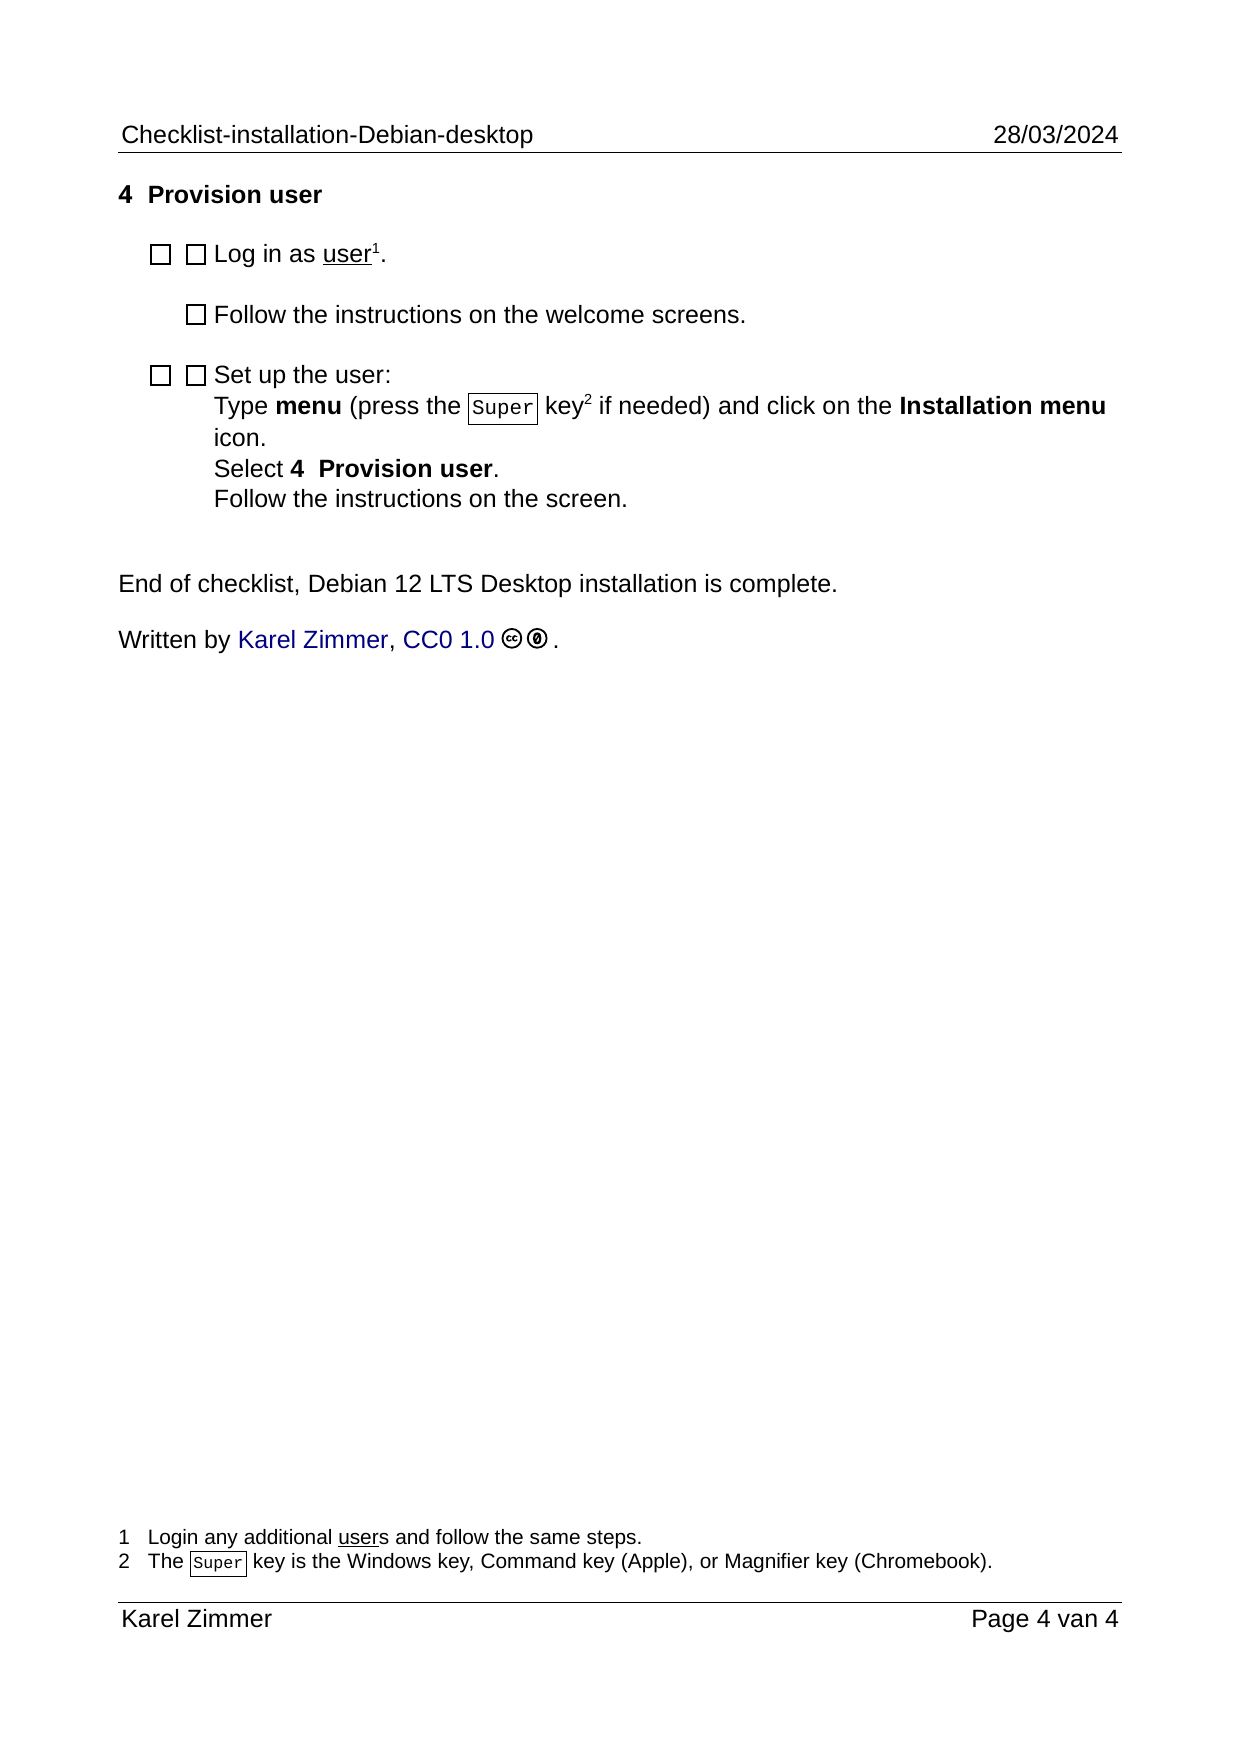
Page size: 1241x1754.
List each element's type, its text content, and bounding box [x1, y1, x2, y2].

table_cell [213, 330, 1122, 360]
table_cell [118, 330, 142, 360]
table_header [118, 239, 142, 269]
table_cell [142, 330, 177, 360]
table_cell [142, 391, 177, 453]
table_cell [177, 330, 213, 360]
table_cell [118, 484, 142, 514]
table_cell [177, 391, 213, 453]
table_header [177, 239, 213, 269]
table_cell [142, 454, 177, 484]
table_header [142, 239, 177, 269]
table_cell Type menu (press the Super key if needed) and click on the Installation menu icon. [213, 391, 1122, 453]
table_cell [118, 391, 142, 453]
table_cell [177, 484, 213, 514]
list Provision user [118, 177, 1122, 211]
text Written by Karel Zimmer, CC0 1.0 . [118, 626, 1122, 654]
table_cell [118, 454, 142, 484]
table_cell [142, 269, 177, 300]
table_cell [177, 360, 213, 391]
table_cell Follow the instructions on the screen. [213, 484, 1122, 514]
table_cell [118, 300, 142, 330]
table_cell Follow the instructions on the welcome screens. [213, 300, 1122, 330]
text End of checklist, Debian 12 LTS Desktop installation is complete. [118, 570, 1122, 598]
table_cell [177, 300, 213, 330]
table_header Log in as USER. [213, 239, 1122, 269]
table_cell Set up the user: [213, 360, 1122, 391]
table_cell [142, 360, 177, 391]
table_cell Select 4 Provision user. [213, 454, 1122, 484]
table_cell [118, 360, 142, 391]
table_cell [213, 269, 1122, 300]
table_cell [177, 269, 213, 300]
table_cell [118, 269, 142, 300]
table_cell [177, 454, 213, 484]
table_cell [142, 484, 177, 514]
table_cell [142, 300, 177, 330]
